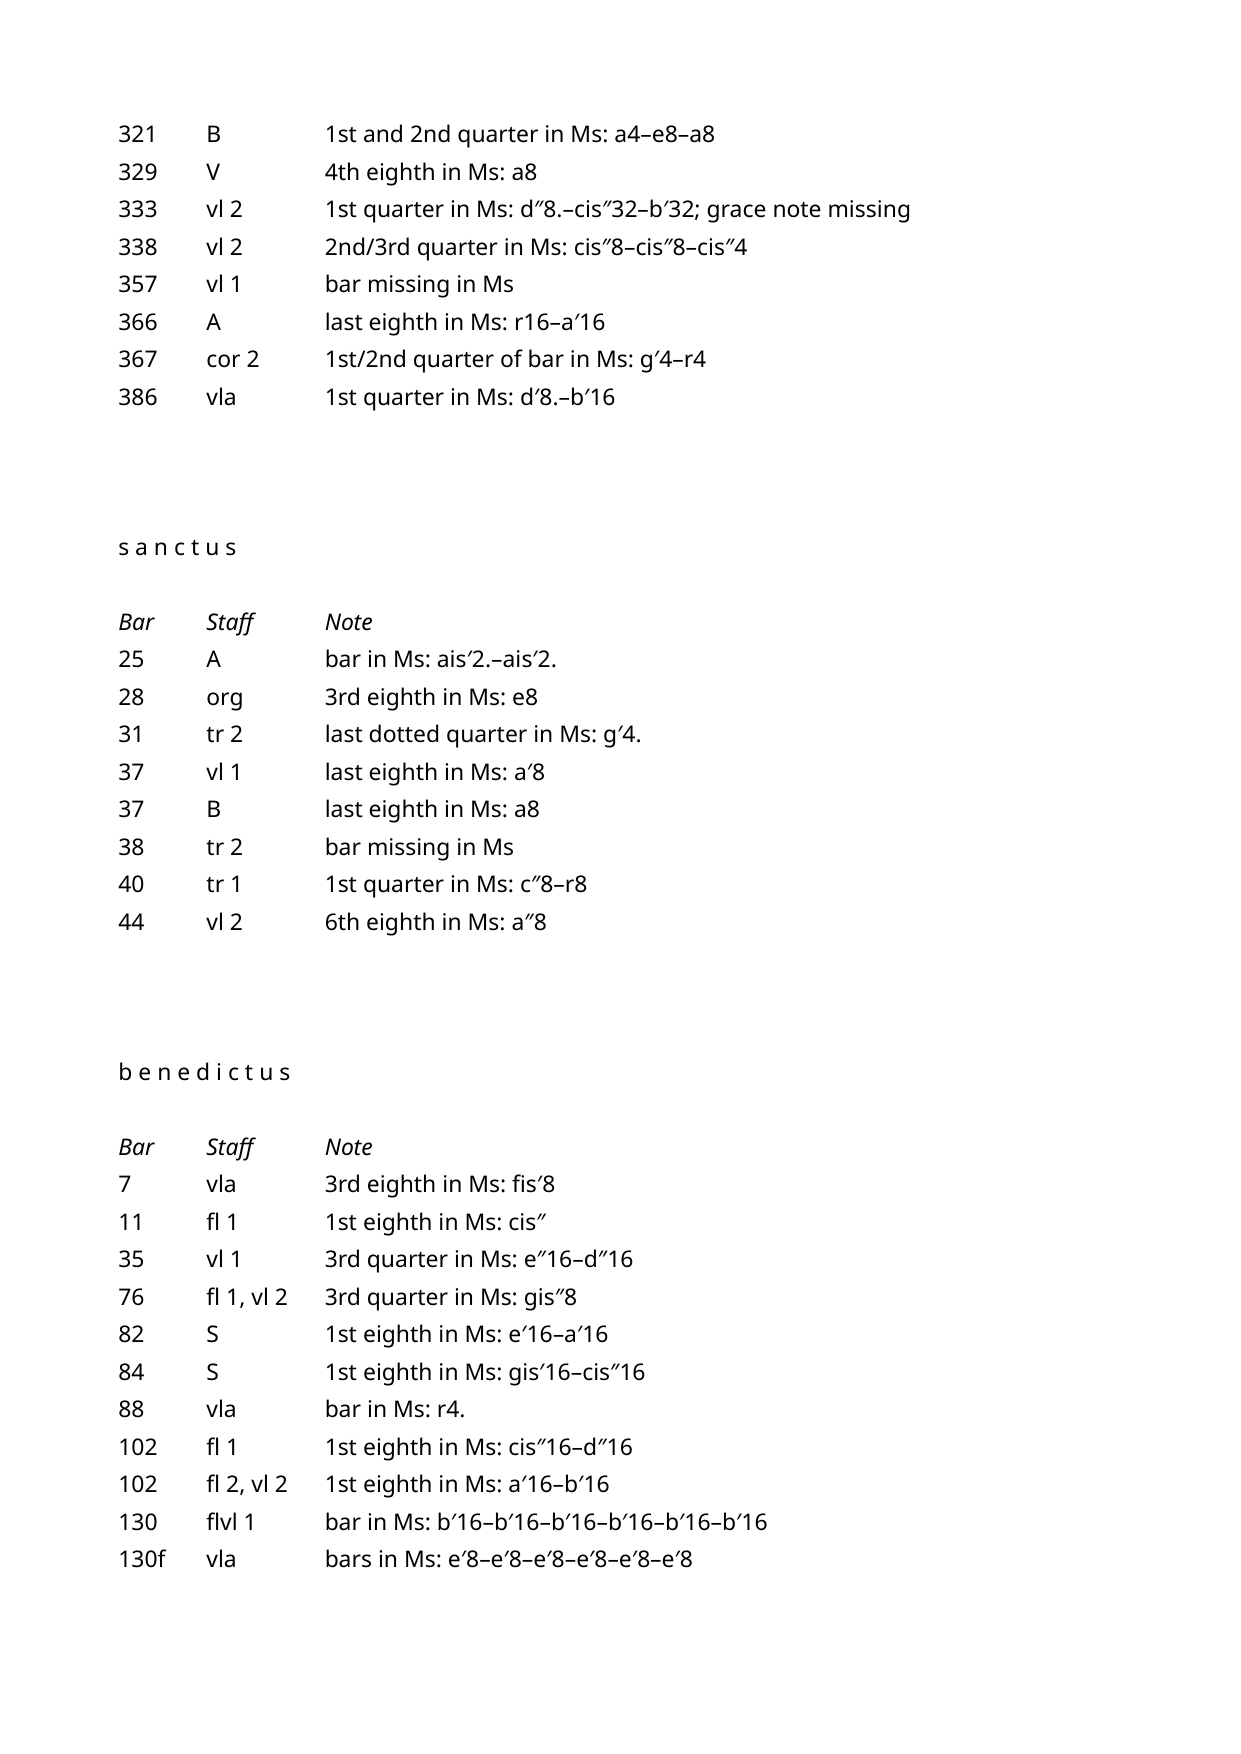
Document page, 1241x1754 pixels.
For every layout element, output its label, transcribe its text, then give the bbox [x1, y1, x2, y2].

text 321 B 1st and 2nd quarter in Ms: a4–e8–a8 329 V 4th eighth in Ms: a8 333 vl 2 1st quarter in Ms: d″8.–cis″32–b′32; grace note missing 338 vl 2 2nd/3rd quarter in Ms: cis″8–cis″8–cis″4 357 vl 1 bar missing in Ms 366 A last eighth in Ms: r16–a′16 367 cor 2 1st/2nd quarter of bar in Ms: g′4–r4 386 vla 1st quarter in Ms: d′8.–b′16 [118, 118, 1004, 412]
text s a n c t u s [118, 531, 1004, 562]
text b e n e d i c t u s [118, 1056, 1004, 1087]
text Bar Staff Note 7 vla 3rd eighth in Ms: fis′8 11 fl 1 1st eighth in Ms: cis″ 35 vl 1 3rd quarter in Ms: e″16–d″16 76 fl 1, vl 2 3rd quarter in Ms: gis″8 82 S 1st eighth in Ms: e′16–a′16 84 S 1st eighth in Ms: gis′16–cis″16 88 vla bar in Ms: r4. 102 fl 1 1st eighth in Ms: cis″16–d″16 102 fl 2, vl 2 1st eighth in Ms: a′16–b′16 130 flvl 1 bar in Ms: b′16–b′16–b′16–b′16–b′16–b′16 130f vla bars in Ms: e′8–e′8–e′8–e′8–e′8–e′8 [118, 1131, 1004, 1574]
text Bar Staff Note 25 A bar in Ms: ais′2.–ais′2. 28 org 3rd eighth in Ms: e8 31 tr 2 last dotted quarter in Ms: g′4. 37 vl 1 last eighth in Ms: a′8 37 B last eighth in Ms: a8 38 tr 2 bar missing in Ms 40 tr 1 1st quarter in Ms: c″8–r8 44 vl 2 6th eighth in Ms: a″8 [118, 606, 1004, 937]
